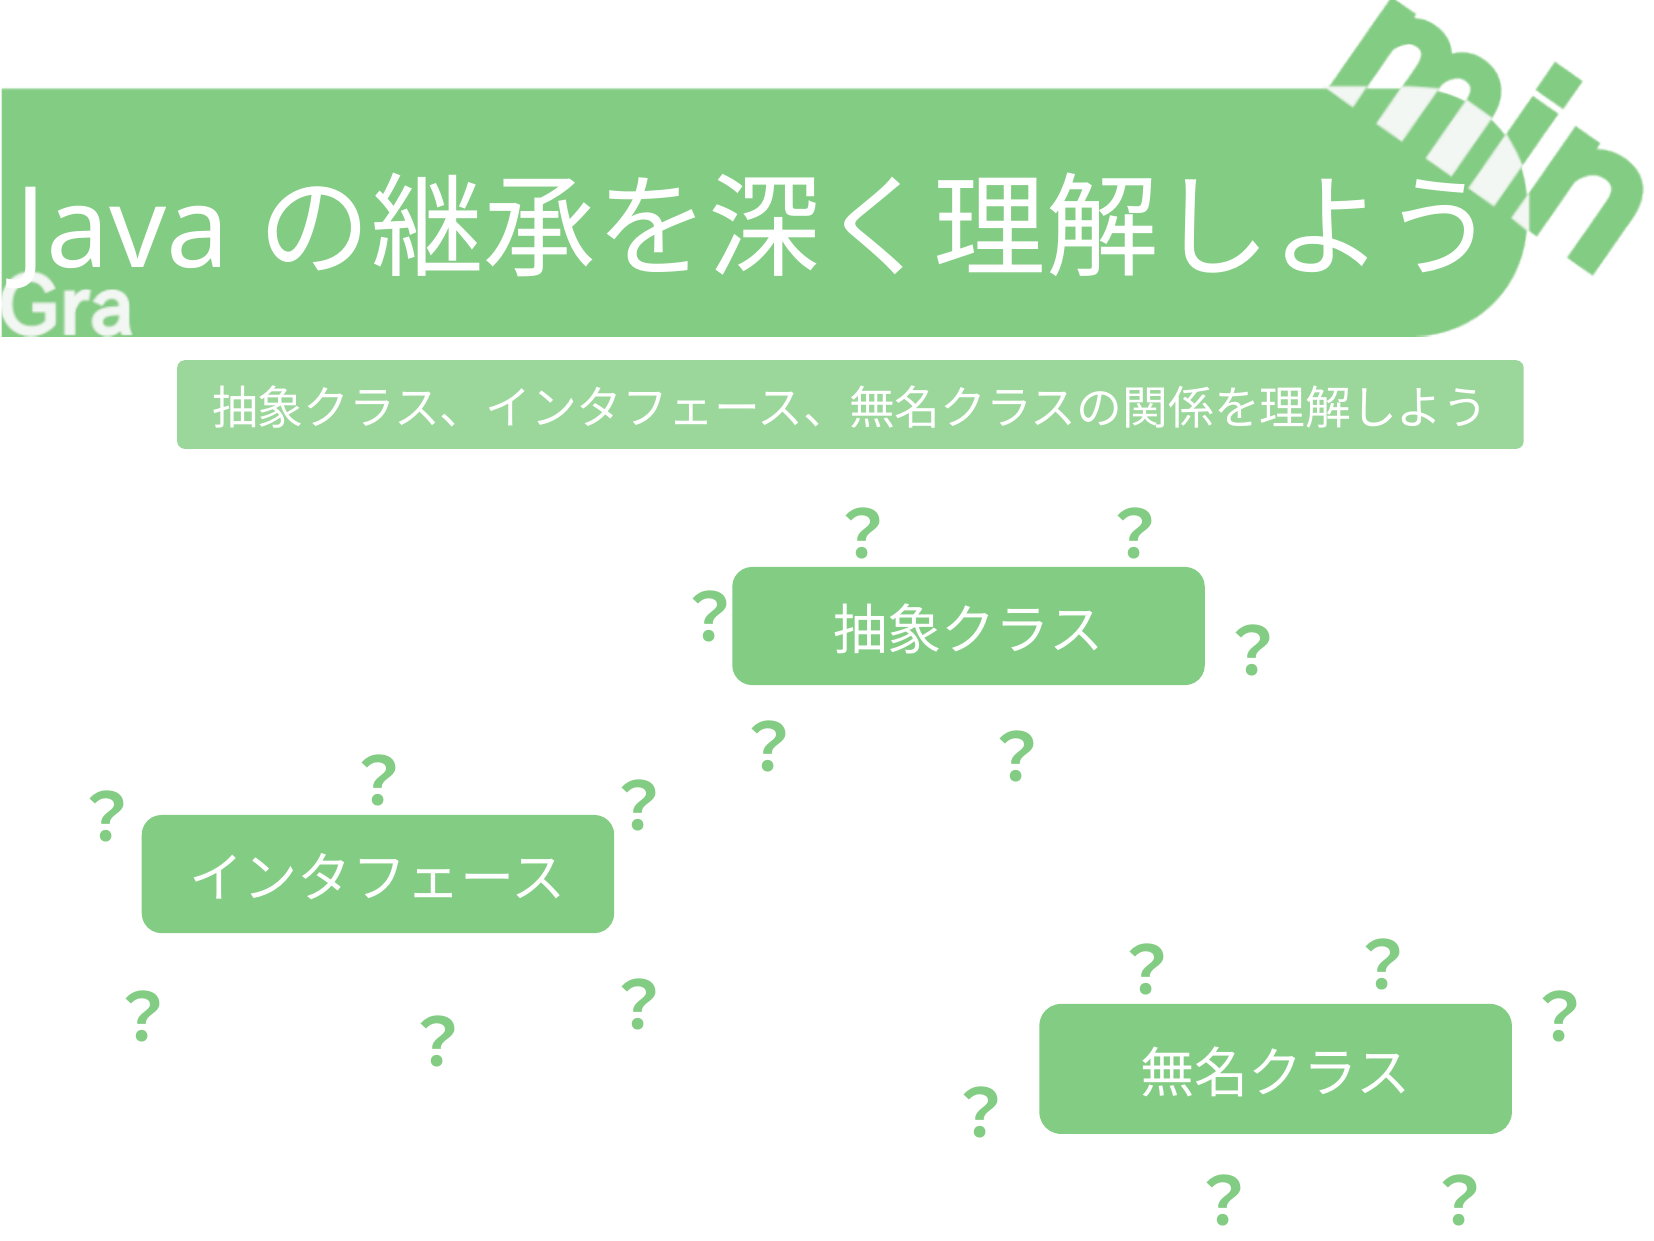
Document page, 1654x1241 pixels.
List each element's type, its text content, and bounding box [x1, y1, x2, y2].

text_box ？ [1204, 590, 1288, 673]
text_box ？ [1334, 904, 1406, 987]
text_box インタフェース [141, 814, 615, 934]
text_box ？ [590, 745, 662, 828]
text_box ？ [814, 473, 886, 556]
text_box ？ [933, 1052, 1004, 1135]
picture [1, 0, 1654, 337]
text_box ？ [968, 696, 1052, 779]
text_box 抽象クラス、インタフェース、無名クラスの関係を理解しよう [177, 360, 1524, 449]
text_box ？ [1411, 1140, 1483, 1223]
text_box 抽象クラス [732, 566, 1205, 686]
text_box ？ [661, 556, 733, 639]
text_box ？ [1175, 1141, 1247, 1223]
text_box ？ [1086, 473, 1158, 556]
text_box 無名クラス [1039, 1003, 1512, 1134]
text_box ？ [1098, 909, 1170, 992]
text_box ？ [1511, 956, 1583, 1039]
text_box ？ [590, 944, 662, 1027]
text_box ？ [94, 956, 166, 1039]
text_box ？ [720, 686, 804, 769]
text_box ？ [59, 757, 130, 839]
text_box ？ [389, 981, 461, 1064]
text_box ？ [330, 720, 402, 803]
title Java の継承を深く理解しよう [11, 147, 1501, 290]
